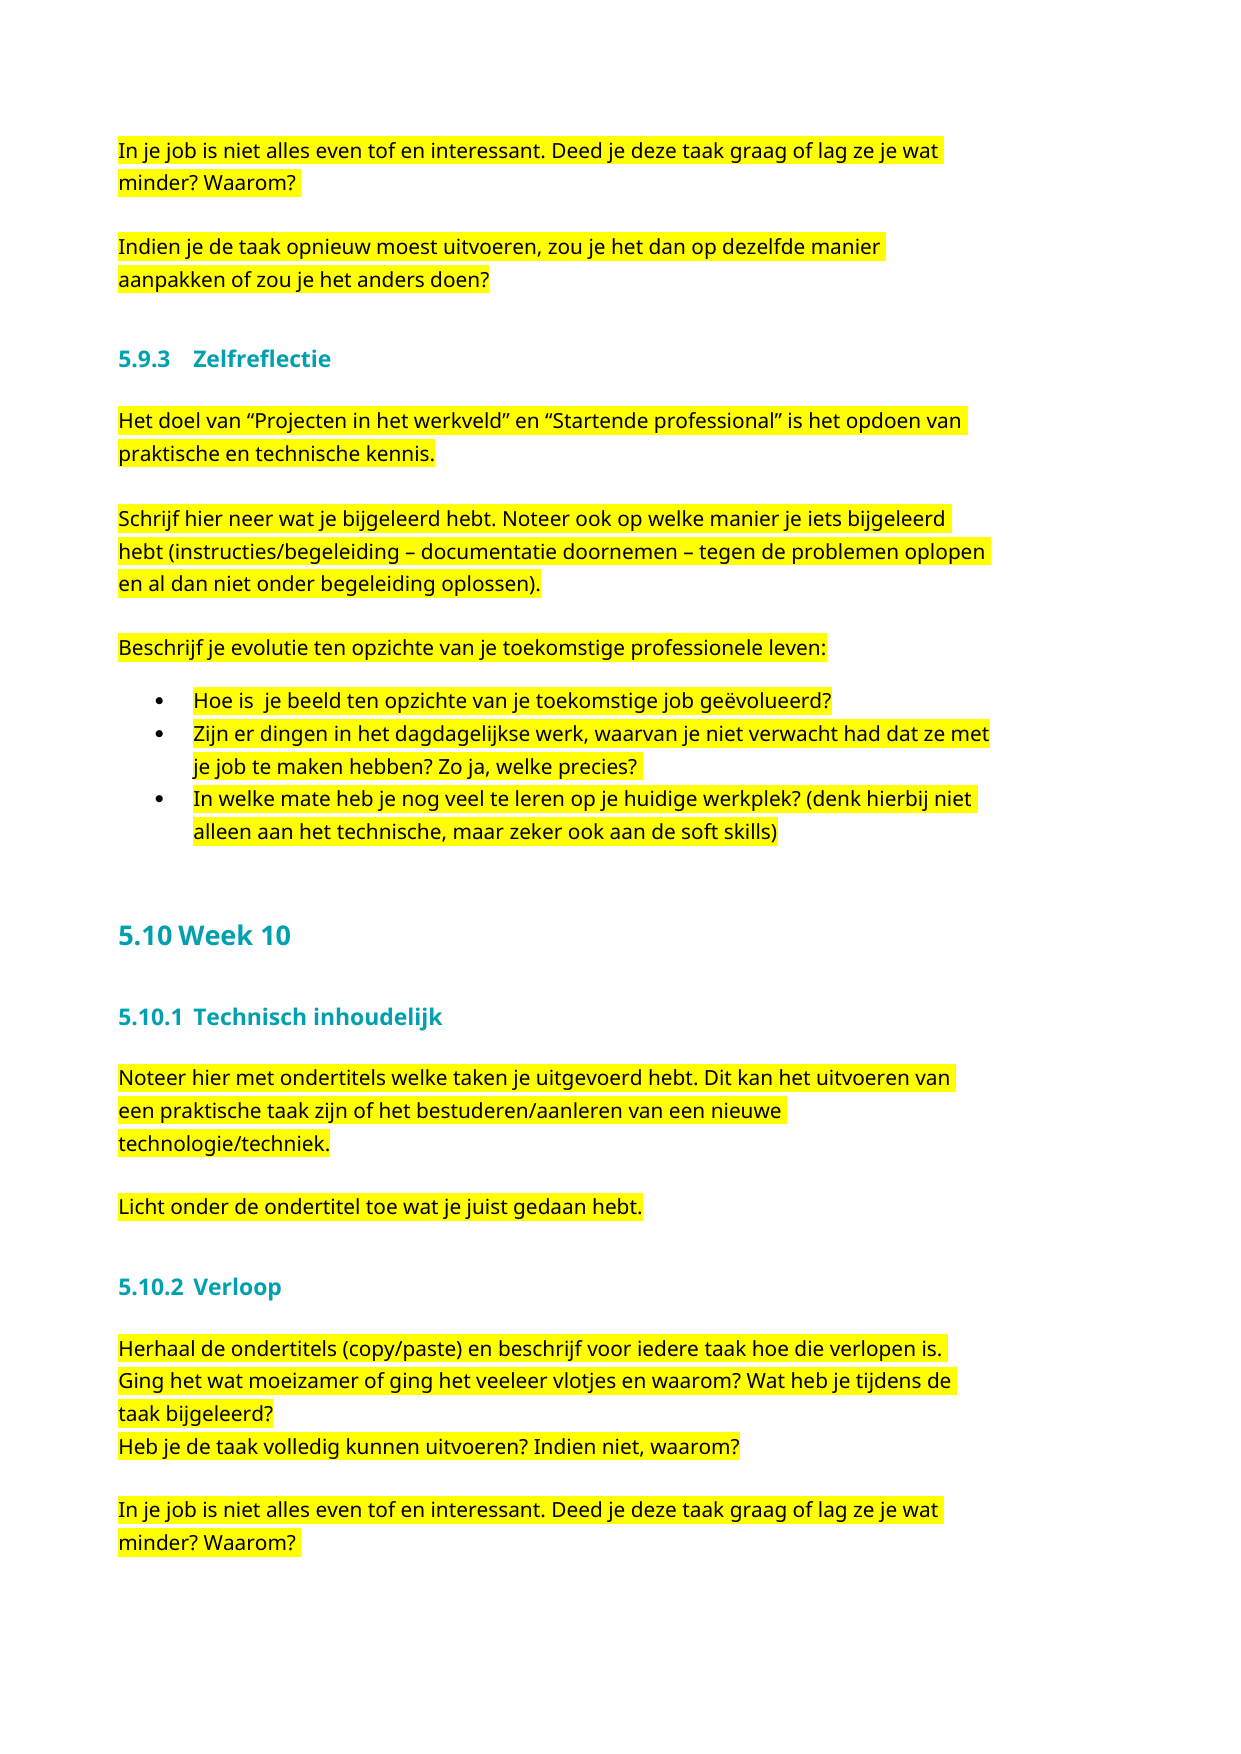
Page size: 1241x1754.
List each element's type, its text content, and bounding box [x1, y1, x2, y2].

text Herhaal de ondertitels (copy/paste) en beschrijf voor iedere taak hoe die verlopen is. Ging het wat moeizamer of ging het veeleer vlotjes en waarom? Wat heb je tijdens de taak bijgeleerd? Heb je de taak volledig kunnen uitvoeren? Indien niet, waarom? [118, 1334, 992, 1460]
subtitle Technisch inhoudelijk [118, 1000, 992, 1032]
text In je job is niet alles even tof en interessant. Deed je deze taak graag of lag ze je wat minder? Waarom? [118, 1496, 992, 1557]
subtitle Week 10 [118, 916, 992, 953]
text Licht onder de ondertitel toe wat je juist gedaan hebt. [118, 1192, 992, 1221]
list In welke mate heb je nog veel te leren op je huidige werkplek? (denk hierbij niet alleen aan het technische, maar zeker ook aan de soft skills) [156, 784, 992, 846]
subtitle Zelfreflectie [118, 343, 992, 374]
text Het doel van “Projecten in het werkveld” en “Startende professional” is het opdoen van praktische en technische kennis. Schrijf hier neer wat je bijgeleerd hebt. Noteer ook op welke manier je iets bijgeleerd hebt (instructies/begeleiding – documentatie doornemen – tegen de problemen oplopen en al dan niet onder begeleiding oplossen). [118, 406, 992, 598]
list Zijn er dingen in het dagdagelijkse werk, waarvan je niet verwacht had dat ze met je job te maken hebben? Zo ja, welke precies? [156, 719, 992, 780]
subtitle Verloop [118, 1271, 992, 1302]
text In je job is niet alles even tof en interessant. Deed je deze taak graag of lag ze je wat minder? Waarom? [118, 136, 992, 197]
text Noteer hier met ondertitels welke taken je uitgevoerd hebt. Dit kan het uitvoeren van een praktische taak zijn of het bestuderen/aanleren van een nieuwe technologie/techniek. [118, 1063, 992, 1157]
text Beschrijf je evolutie ten opzichte van je toekomstige professionele leven: [118, 633, 992, 662]
text Indien je de taak opnieuw moest uitvoeren, zou je het dan op dezelfde manier aanpakken of zou je het anders doen? [118, 232, 992, 293]
list Hoe is je beeld ten opzichte van je toekomstige job geëvolueerd? [156, 687, 992, 715]
